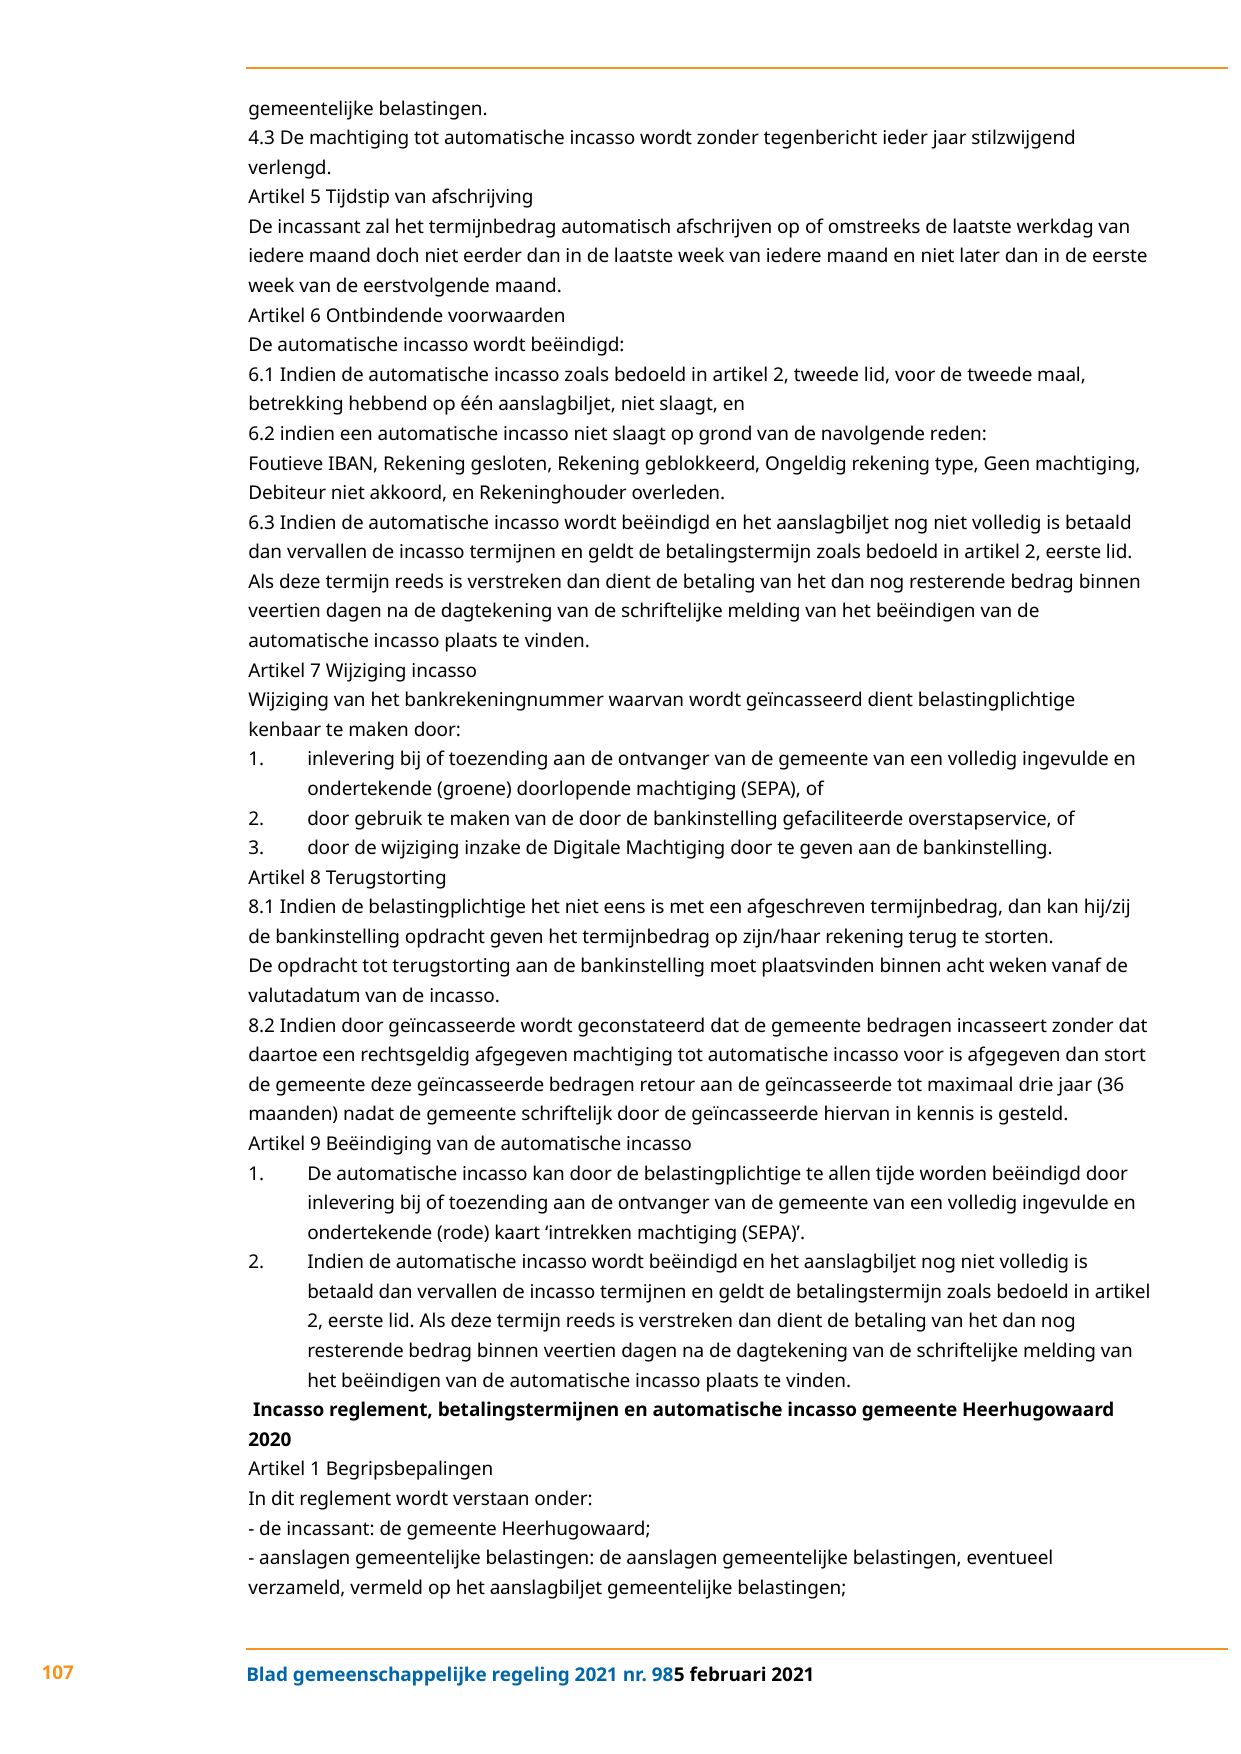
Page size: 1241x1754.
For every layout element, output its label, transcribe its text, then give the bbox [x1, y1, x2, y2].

list Indien de automatische incasso wordt beëindigd en het aanslagbiljet nog niet volledig is betaald dan vervallen de incasso termijnen en geldt de betalingstermijn zoals bedoeld in artikel 2, eerste lid. Als deze termijn reeds is verstreken dan dient de betaling van het dan nog resterende bedrag binnen veertien dagen na de dagtekening van de schriftelijke melding van het beëindigen van de automatische incasso plaats te vinden. [248, 1248, 1152, 1393]
text Artikel 5 Tijdstip van afschrijving [248, 183, 1152, 209]
text gemeentelijke belastingen. [248, 95, 1152, 121]
text 6.2 indien een automatische incasso niet slaagt op grond van de navolgende reden: [248, 420, 1152, 446]
text - de incassant: de gemeente Heerhugowaard; [248, 1515, 1152, 1541]
text Artikel 1 Begripsbepalingen [248, 1456, 1152, 1481]
text 8.2 Indien door geïncasseerde wordt geconstateerd dat de gemeente bedragen incasseert zonder dat daartoe een rechtsgeldig afgegeven machtiging tot automatische incasso voor is afgegeven dan stort de gemeente deze geïncasseerde bedragen retour aan de geïncasseerde tot maximaal drie jaar (36 maanden) nadat de gemeente schriftelijk door de geïncasseerde hiervan in kennis is gesteld. [248, 1012, 1152, 1126]
text Foutieve IBAN, Rekening gesloten, Rekening geblokkeerd, Ongeldig rekening type, Geen machtiging, Debiteur niet akkoord, en Rekeninghouder overleden. [248, 450, 1152, 505]
text Artikel 9 Beëindiging van de automatische incasso [248, 1130, 1152, 1156]
list inlevering bij of toezending aan de ontvanger van de gemeente van een volledig ingevulde en ondertekende (groene) doorlopende machtiging (SEPA), of [248, 746, 1152, 801]
text De incassant zal het termijnbedrag automatisch afschrijven op of omstreeks de laatste werkdag van iedere maand doch niet eerder dan in de laatste week van iedere maand en niet later dan in de eerste week van de eerstvolgende maand. [248, 213, 1152, 298]
text 6.1 Indien de automatische incasso zoals bedoeld in artikel 2, tweede lid, voor de tweede maal, betrekking hebbend op één aanslagbiljet, niet slaagt, en [248, 361, 1152, 416]
picture [41, 47, 231, 172]
text 4.3 De machtiging tot automatische incasso wordt zonder tegenbericht ieder jaar stilzwijgend verlengd. [248, 124, 1152, 180]
text Artikel 6 Ontbindende voorwaarden [248, 302, 1152, 328]
list door de wijziging inzake de Digitale Machtiging door te geven aan de bankinstelling. [248, 834, 1152, 860]
text 8.1 Indien de belastingplichtige het niet eens is met een afgeschreven termijnbedrag, dan kan hij/zij de bankinstelling opdracht geven het termijnbedrag op zijn/haar rekening terug te storten. [248, 893, 1152, 949]
text De opdracht tot terugstorting aan de bankinstelling moet plaatsvinden binnen acht weken vanaf de valutadatum van de incasso. [248, 953, 1152, 1008]
text Incasso reglement, betalingstermijnen en automatische incasso gemeente Heerhugowaard 2020 [248, 1396, 1152, 1452]
text - aanslagen gemeentelijke belastingen: de aanslagen gemeentelijke belastingen, eventueel verzameld, vermeld op het aanslagbiljet gemeentelijke belastingen; [248, 1544, 1152, 1600]
text Artikel 8 Terugstorting [248, 864, 1152, 890]
text 6.3 Indien de automatische incasso wordt beëindigd en het aanslagbiljet nog niet volledig is betaald dan vervallen de incasso termijnen en geldt de betalingstermijn zoals bedoeld in artikel 2, eerste lid. Als deze termijn reeds is verstreken dan dient de betaling van het dan nog resterende bedrag binnen veertien dagen na de dagtekening van de schriftelijke melding van het beëindigen van de automatische incasso plaats te vinden. [248, 509, 1152, 653]
text In dit reglement wordt verstaan onder: [248, 1485, 1152, 1511]
list De automatische incasso kan door de belastingplichtige te allen tijde worden beëindigd door inlevering bij of toezending aan de ontvanger van de gemeente van een volledig ingevulde en ondertekende (rode) kaart ‘intrekken machtiging (SEPA)’. [248, 1160, 1152, 1245]
text Wijziging van het bankrekeningnummer waarvan wordt geïncasseerd dient belastingplichtige kenbaar te maken door: [248, 686, 1152, 742]
text De automatische incasso wordt beëindigd: [248, 331, 1152, 357]
list door gebruik te maken van de door de bankinstelling gefaciliteerde overstapservice, of [248, 805, 1152, 831]
text Artikel 7 Wijziging incasso [248, 657, 1152, 683]
